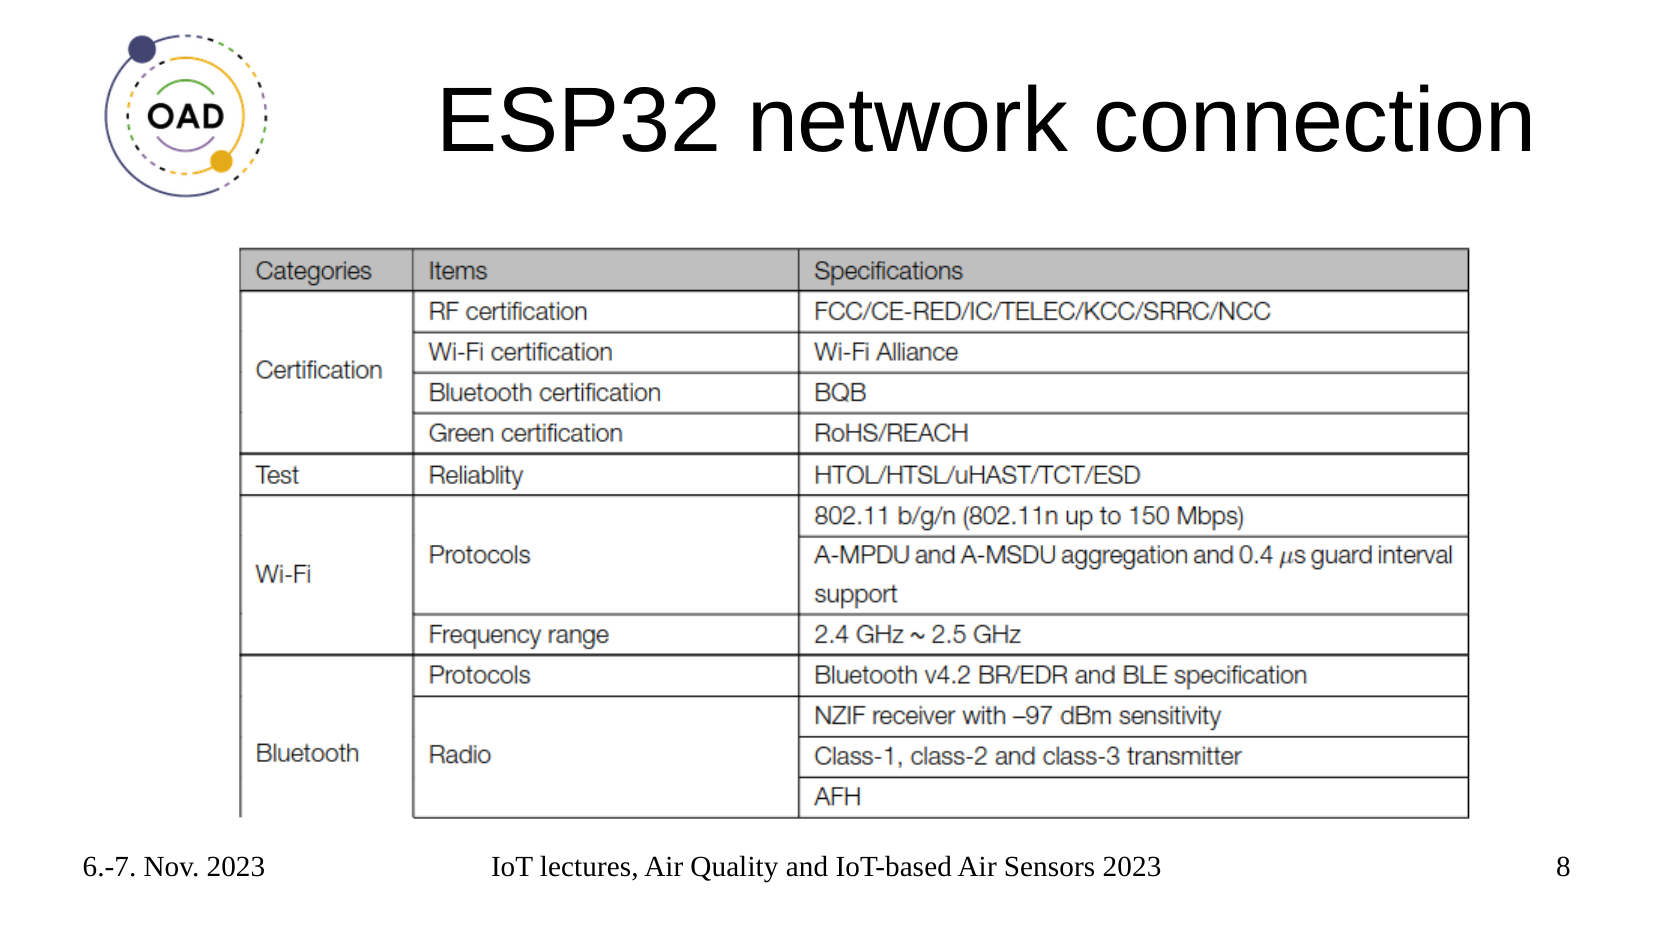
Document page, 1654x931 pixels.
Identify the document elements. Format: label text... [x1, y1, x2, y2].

title ESP32 network connection [403, 37, 1571, 193]
picture [217, 224, 1492, 826]
picture [64, 20, 302, 218]
